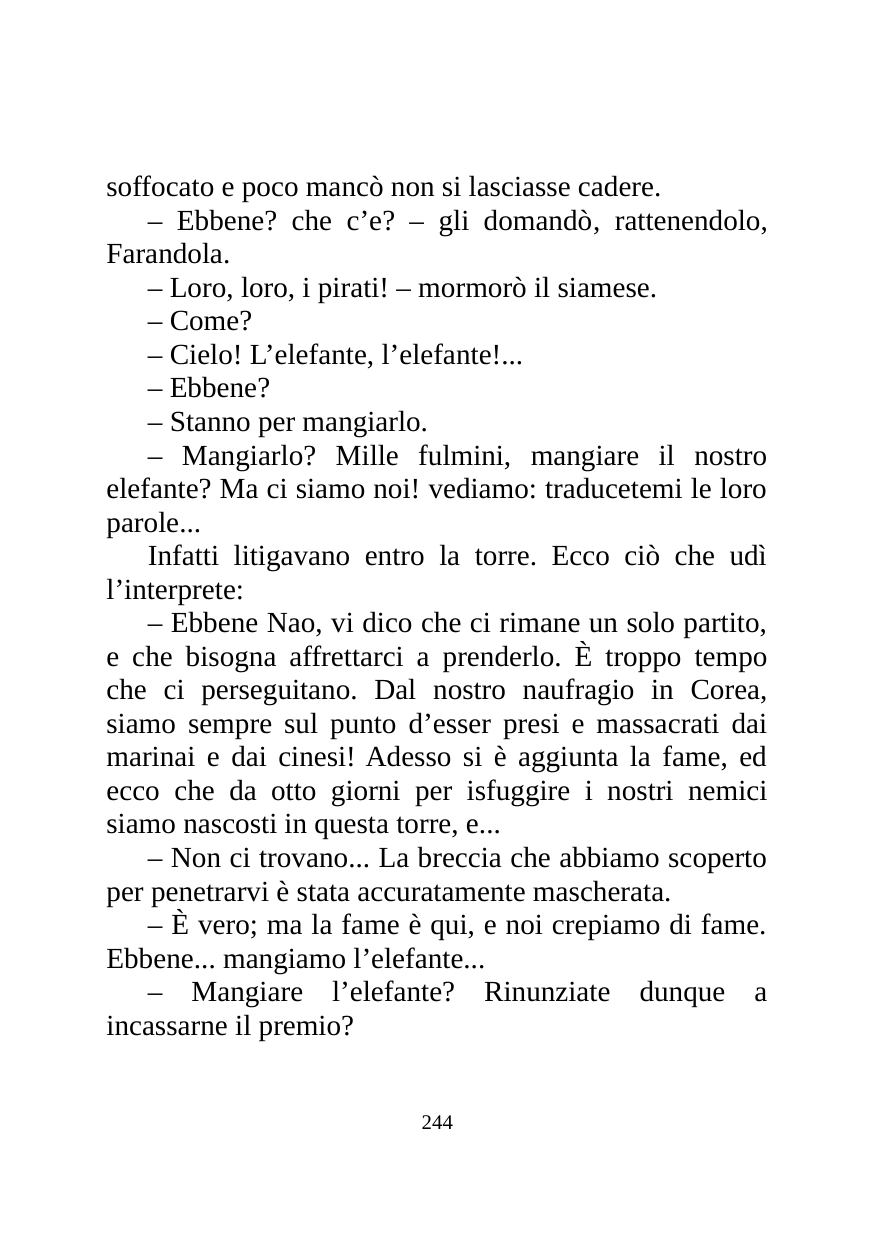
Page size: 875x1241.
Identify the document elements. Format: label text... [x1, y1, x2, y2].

text ‒ Stanno per mangiarlo. [106, 404, 768, 438]
text ‒ Cielo! L’elefante, l’elefante!... [106, 337, 768, 371]
text ‒ È vero; ma la fame è qui, e noi crepiamo di fame. Ebbene... mangiamo l’elefante... [106, 907, 768, 974]
text ‒ Non ci trovano... La breccia che abbiamo scoperto per penetrarvi è stata accuratamente mascherata. [106, 840, 768, 907]
text ‒ Mangiarlo? Mille fulmini, mangiare il nostro elefante? Ma ci siamo noi! vediamo: traducetemi le loro parole... [106, 438, 768, 538]
text ‒ Ebbene Nao, vi dico che ci rimane un solo partito, e che bisogna affrettarci a prenderlo. È troppo tempo che ci perseguitano. Dal nostro naufragio in Corea, siamo sempre sul punto d’esser presi e massacrati dai marinai e dai cinesi! Adesso si è aggiunta la fame, ed ecco che da otto giorni per isfuggire i nostri nemici siamo nascosti in questa torre, e... [106, 605, 768, 840]
text Infatti litigavano entro la torre. Ecco ciò che udì l’interprete: [106, 538, 768, 605]
text ‒ Ebbene? che c’e? ‒ gli domandò, rattenendolo, Farandola. [106, 203, 768, 270]
text ‒ Mangiare l’elefante? Rinunziate dunque a incassarne il premio? [106, 974, 768, 1041]
text ‒ Loro, loro, i pirati! ‒ mormorò il siamese. [106, 270, 768, 303]
text soffocato e poco mancò non si lasciasse cadere. [106, 169, 768, 203]
text ‒ Come? [106, 303, 768, 337]
text ‒ Ebbene? [106, 371, 768, 404]
